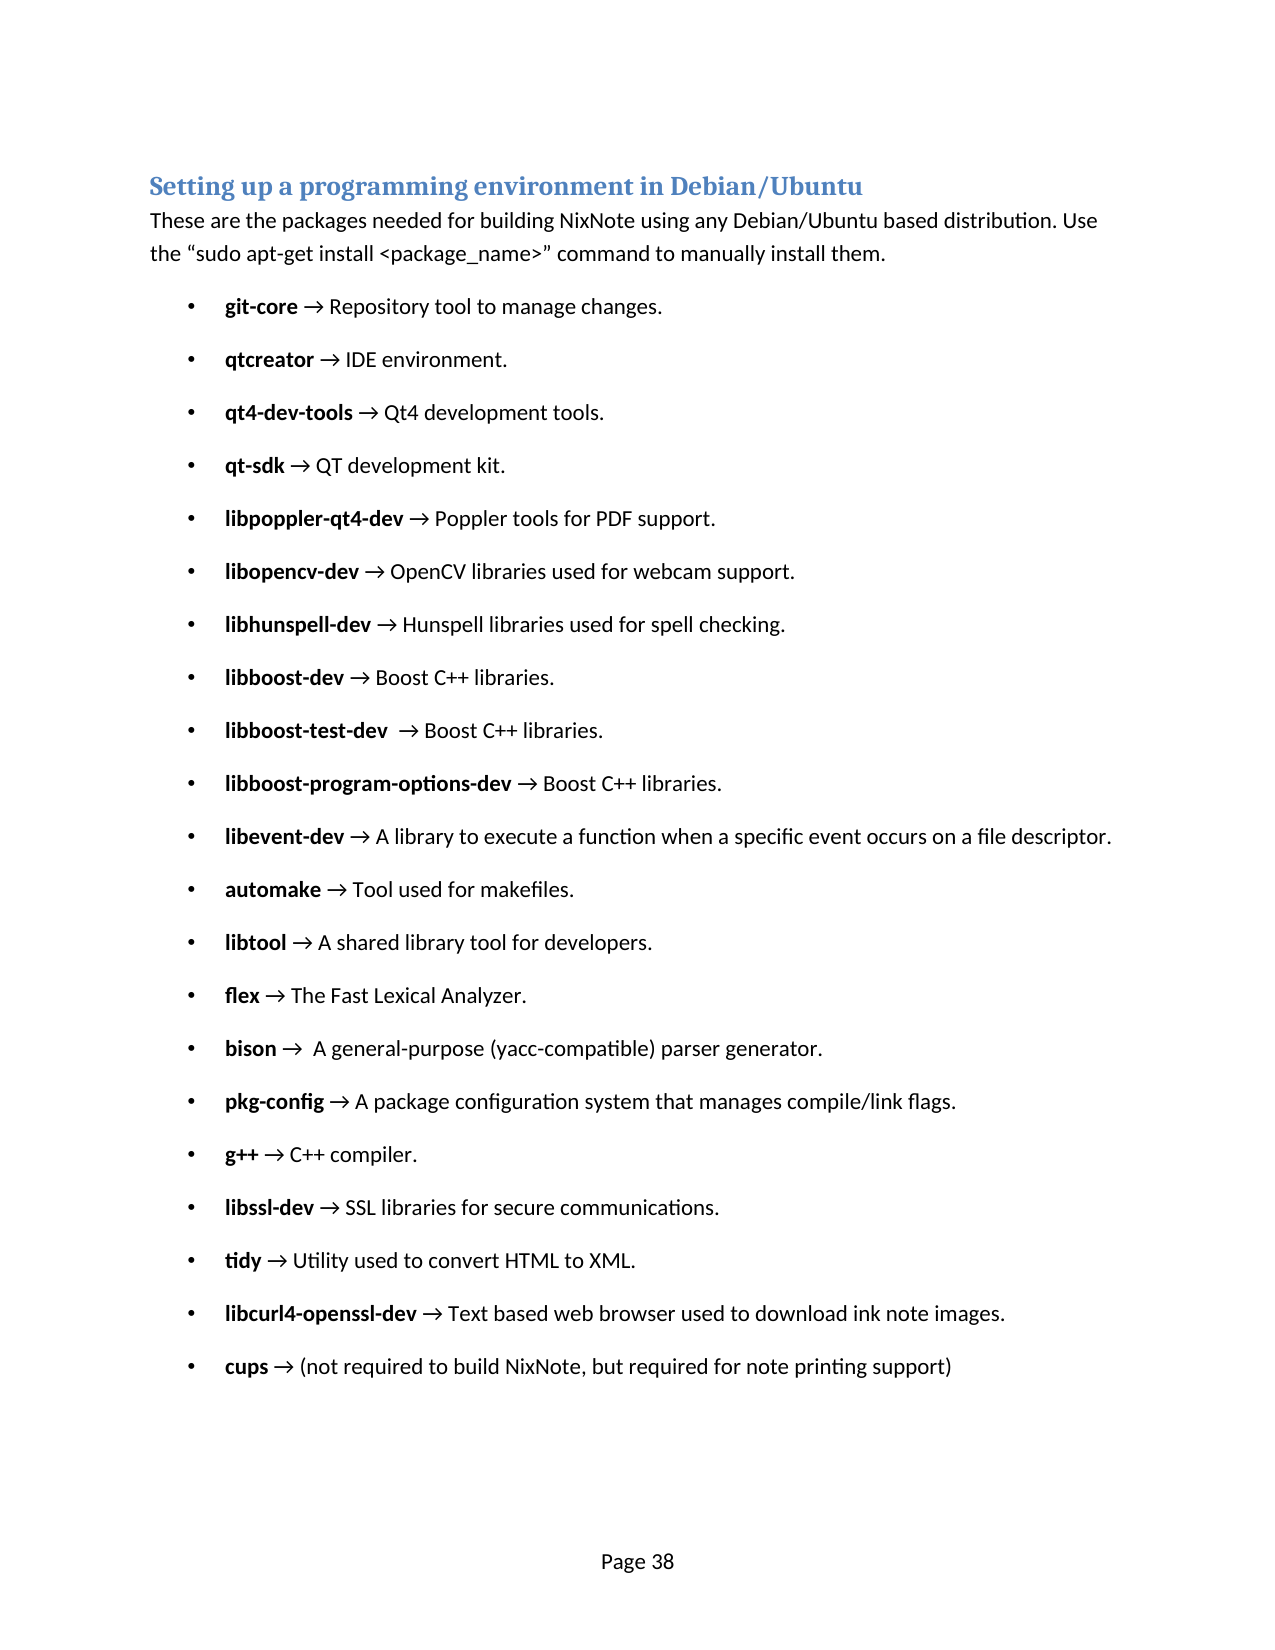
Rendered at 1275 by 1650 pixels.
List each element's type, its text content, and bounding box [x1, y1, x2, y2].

list qt-sdk → QT development kit. [187, 451, 1125, 479]
list cups → (not required to build NixNote, but required for note printing support) [187, 1352, 1125, 1380]
list qt4-dev-tools → Qt4 development tools. [187, 398, 1125, 426]
list libtool → A shared library tool for developers. [187, 928, 1125, 956]
list automake → Tool used for makefiles. [187, 875, 1125, 903]
list libhunspell-dev → Hunspell libraries used for spell checking. [187, 610, 1125, 638]
list libevent-dev → A library to execute a function when a specific event occurs on a file descriptor. [187, 822, 1125, 850]
list git-core → Repository tool to manage changes. [187, 292, 1125, 320]
list flex → The Fast Lexical Analyzer. [187, 981, 1125, 1009]
list libopencv-dev → OpenCV libraries used for webcam support. [187, 557, 1125, 585]
list libssl-dev → SSL libraries for secure communications. [187, 1193, 1125, 1221]
text These are the packages needed for building NixNote using any Debian/Ubuntu based distribution. Use the “sudo apt-get install <package_name>” command to manually install them. [150, 207, 1125, 267]
list bison → A general-purpose (yacc-compatible) parser generator. [187, 1034, 1125, 1062]
list libboost-test-dev → Boost C++ libraries. [187, 716, 1125, 744]
list tidy → Utility used to convert HTML to XML. [187, 1246, 1125, 1274]
list libboost-dev → Boost C++ libraries. [187, 663, 1125, 691]
list libpoppler-qt4-dev → Poppler tools for PDF support. [187, 504, 1125, 532]
list libcurl4-openssl-dev → Text based web browser used to download ink note images. [187, 1299, 1125, 1327]
list g++ → C++ compiler. [187, 1140, 1125, 1168]
list pkg-config → A package configuration system that manages compile/link flags. [187, 1087, 1125, 1115]
list qtcreator → IDE environment. [187, 345, 1125, 373]
subtitle Setting up a programming environment in Debian/Ubuntu [150, 171, 1125, 202]
list libboost-program-options-dev → Boost C++ libraries. [187, 769, 1125, 797]
